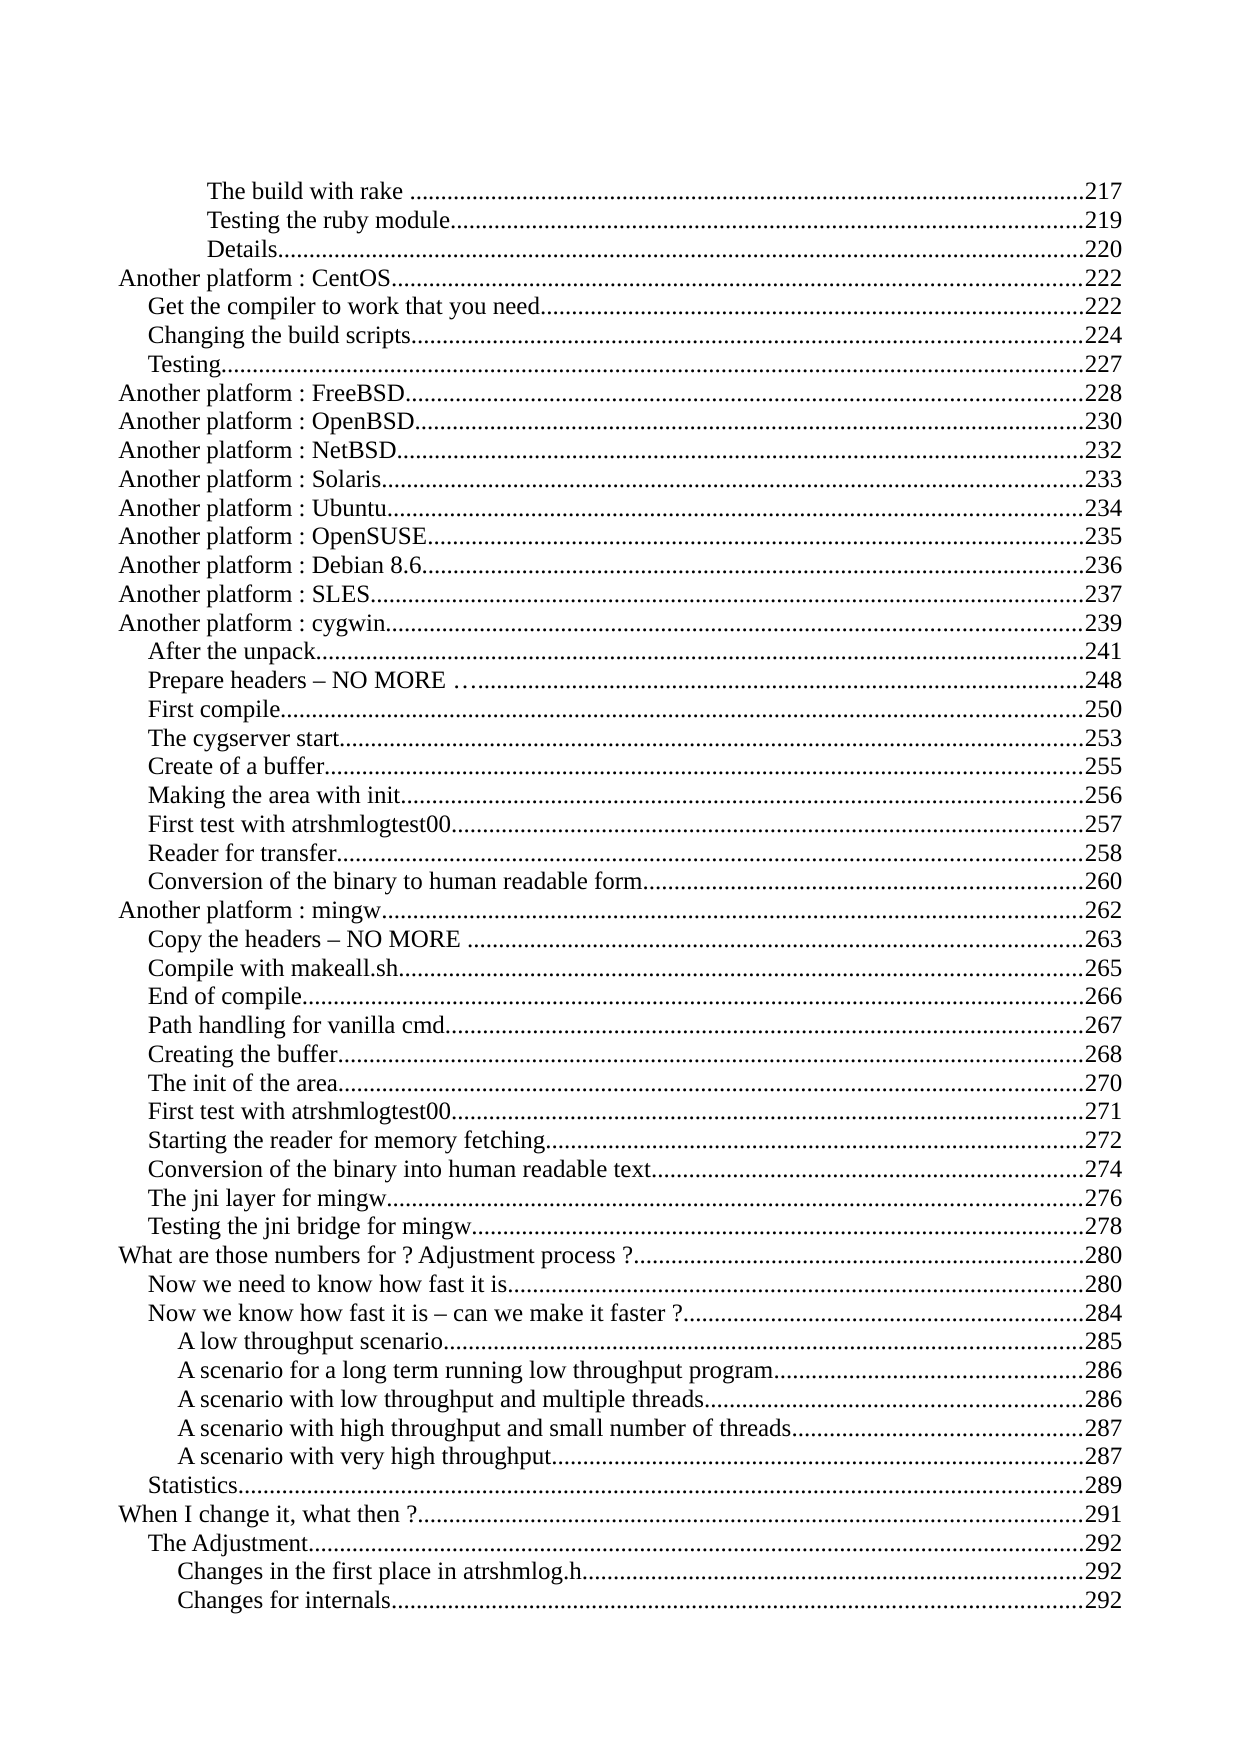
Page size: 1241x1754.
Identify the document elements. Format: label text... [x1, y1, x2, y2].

text Details. 220 [207, 234, 1122, 263]
text A low throughput scenario 285 [177, 1326, 1122, 1355]
text A scenario with high throughput and small number of threads 287 [177, 1413, 1122, 1441]
text Another platform : OpenSUSE 235 [118, 521, 1122, 550]
text Compile with makeall.sh 265 [148, 953, 1122, 981]
text Now we know how fast it is – can we make it faster ? 284 [148, 1298, 1122, 1326]
text Create of a buffer 255 [148, 751, 1122, 780]
text When I change it, what then ? 291 [118, 1499, 1122, 1528]
text Another platform : Ubuntu 234 [118, 493, 1122, 521]
text After the unpack 241 [148, 636, 1122, 665]
text Get the compiler to work that you need 222 [148, 291, 1122, 320]
text Another platform : OpenBSD 230 [118, 406, 1122, 435]
text A scenario for a long term running low throughput program 286 [177, 1355, 1122, 1384]
text Starting the reader for memory fetching 272 [148, 1125, 1122, 1154]
text Reader for transfer 258 [148, 838, 1122, 866]
text The cygserver start 253 [148, 723, 1122, 751]
text Another platform : cygwin 239 [118, 608, 1122, 636]
text The build with rake ... 217 [207, 176, 1122, 205]
text Testing the jni bridge for mingw 278 [148, 1211, 1122, 1240]
text Conversion of the binary to human readable form 260 [148, 866, 1122, 895]
text First compile 250 [148, 694, 1122, 723]
text Creating the buffer 268 [148, 1039, 1122, 1068]
text Path handling for vanilla cmd 267 [148, 1010, 1122, 1039]
text Changes in the first place in atrshmlog.h 292 [177, 1556, 1122, 1585]
text Prepare headers – NO MORE …. 248 [148, 665, 1122, 694]
text Statistics 289 [148, 1470, 1122, 1499]
text What are those numbers for ? Adjustment process ? 280 [118, 1240, 1122, 1269]
text The init of the area 270 [148, 1068, 1122, 1096]
text The jni layer for mingw 276 [148, 1183, 1122, 1211]
text Another platform : SLES 237 [118, 579, 1122, 608]
text End of compile 266 [148, 981, 1122, 1010]
text Another platform : Debian 8.6 236 [118, 550, 1122, 579]
text Now we need to know how fast it is 280 [148, 1269, 1122, 1298]
text Testing the ruby module 219 [207, 205, 1122, 234]
text Changing the build scripts 224 [148, 320, 1122, 349]
text Changes for internals 292 [177, 1585, 1122, 1614]
text Another platform : FreeBSD 228 [118, 378, 1122, 406]
text Making the area with init 256 [148, 780, 1122, 809]
text First test with atrshmlogtest00 271 [148, 1096, 1122, 1125]
text Another platform : mingw 262 [118, 895, 1122, 924]
text Copy the headers – NO MORE ... 263 [148, 924, 1122, 953]
text Another platform : NetBSD 232 [118, 435, 1122, 464]
text Another platform : CentOS 222 [118, 263, 1122, 291]
text A scenario with low throughput and multiple threads 286 [177, 1384, 1122, 1413]
text First test with atrshmlogtest00 257 [148, 809, 1122, 838]
text Testing 227 [148, 349, 1122, 378]
text A scenario with very high throughput 287 [177, 1441, 1122, 1470]
text Another platform : Solaris 233 [118, 464, 1122, 493]
text The Adjustment 292 [148, 1528, 1122, 1556]
text Conversion of the binary into human readable text 274 [148, 1154, 1122, 1183]
